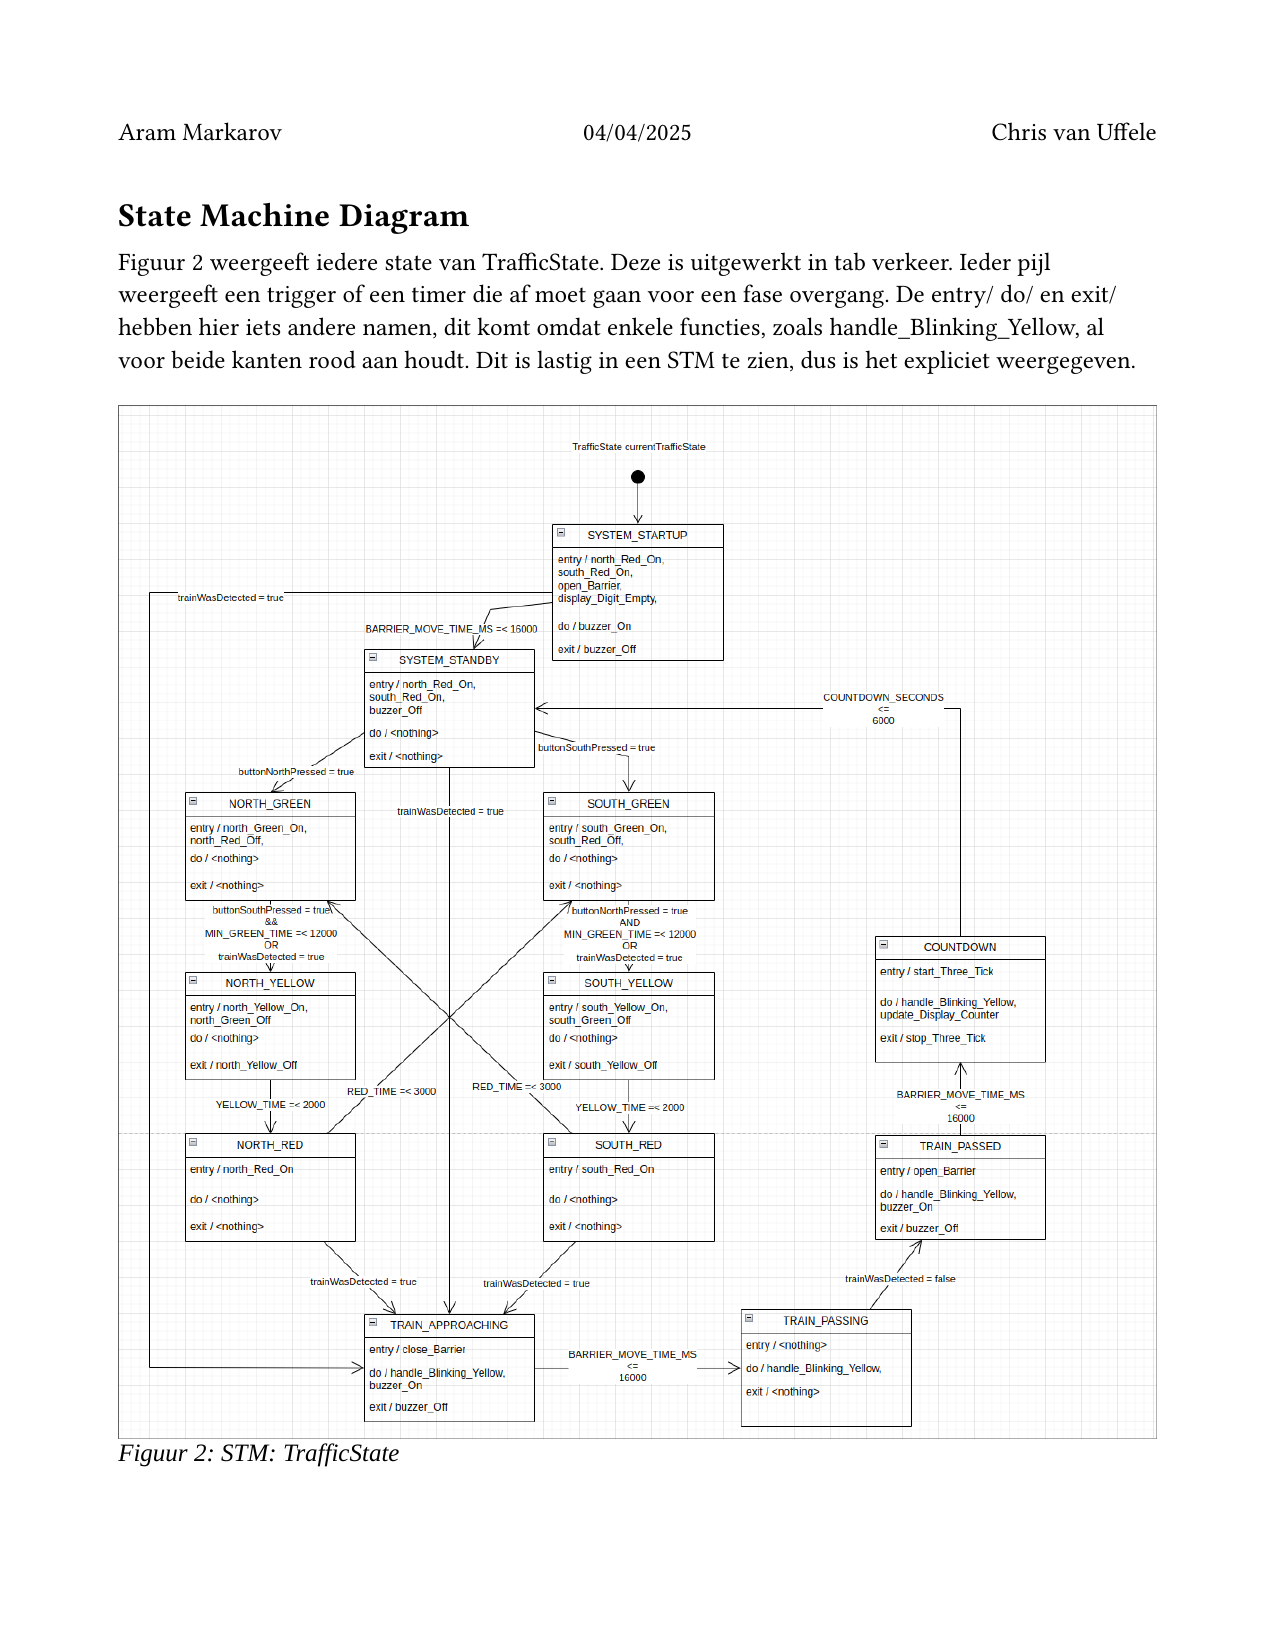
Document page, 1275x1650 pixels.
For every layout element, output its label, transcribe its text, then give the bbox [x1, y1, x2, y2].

text Figuur 2: STM: TrafficState [118, 1439, 1157, 1467]
subtitle State Machine Diagram [118, 197, 1157, 235]
text Figuur 2 weergeeft iedere state van TrafficState. Deze is uitgewerkt in tab verkeer. Ieder pijl weergeeft een trigger of een timer die af moet gaan voor een fase overgang. De entry/ do/ en exit/ hebben hier iets andere namen, dit komt omdat enkele functies, zoals handle_Blinking_Yellow, al voor beide kanten rood aan houdt. Dit is lastig in een STM te zien, dus is het expliciet weergegeven. [118, 247, 1157, 374]
picture [118, 405, 1157, 1439]
